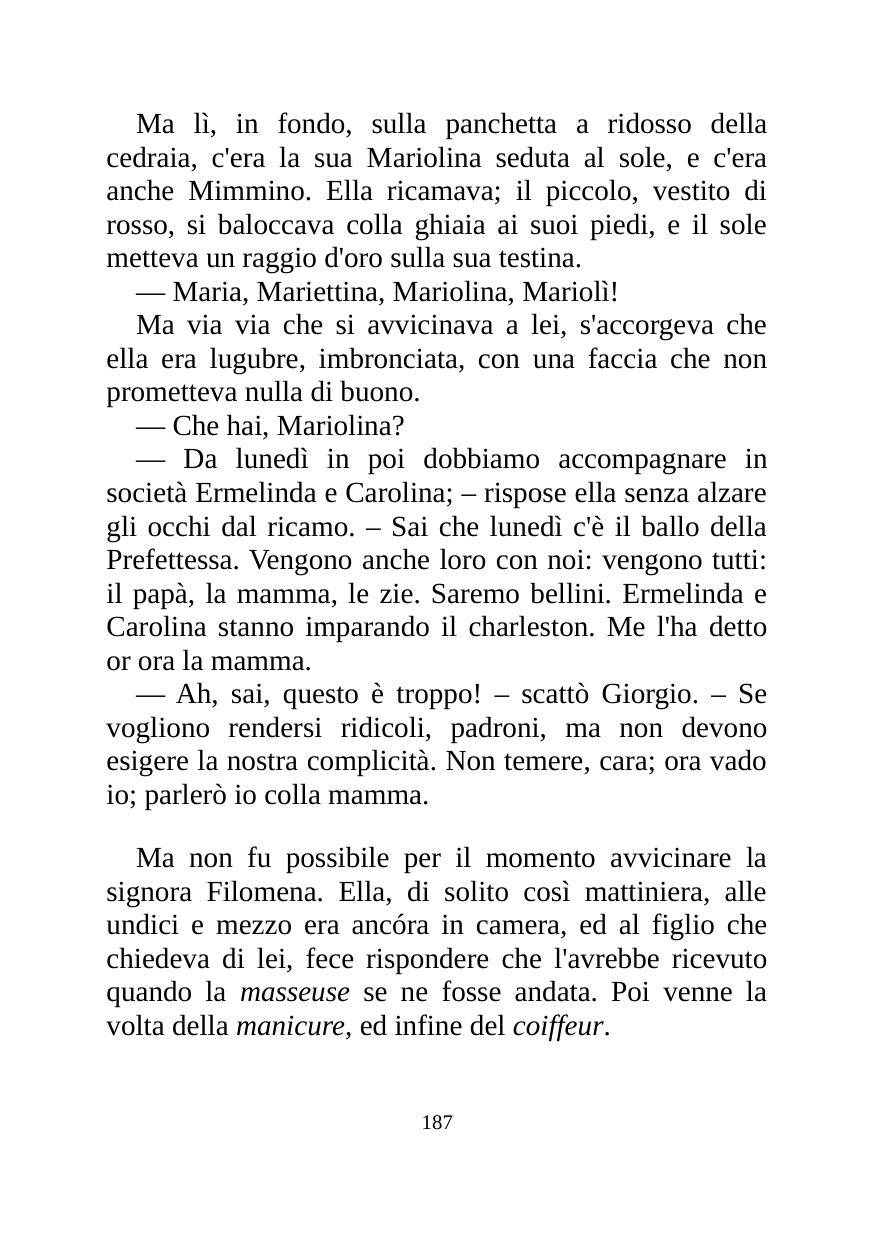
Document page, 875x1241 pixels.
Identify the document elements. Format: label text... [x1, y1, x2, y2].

text — Maria, Mariettina, Mariolina, Mariolì! [106, 274, 768, 307]
text — Ah, sai, questo è troppo! – scattò Giorgio. – Se vogliono rendersi ridicoli, padroni, ma non devono esigere la nostra complicità. Non temere, cara; ora vado io; parlerò io colla mamma. [106, 676, 768, 811]
text Ma lì, in fondo, sulla panchetta a ridosso della cedraia, c'era la sua Mariolina seduta al sole, e c'era anche Mimmino. Ella ricamava; il piccolo, vestito di rosso, si baloccava colla ghiaia ai suoi piedi, e il sole metteva un raggio d'oro sulla sua testina. [106, 106, 768, 274]
text — Che hai, Mariolina? [106, 408, 768, 442]
text — Da lunedì in poi dobbiamo accompagnare in società Ermelinda e Carolina; – rispose ella senza alzare gli occhi dal ricamo. – Sai che lunedì c'è il ballo della Prefettessa. Vengono anche loro con noi: vengono tutti: il papà, la mamma, le zie. Saremo bellini. Ermelinda e Carolina stanno imparando il charleston. Me l'ha detto or ora la mamma. [106, 442, 768, 676]
text Ma non fu possibile per il momento avvicinare la signora Filomena. Ella, di solito così mattiniera, alle undici e mezzo era ancóra in camera, ed al figlio che chiedeva di lei, fece rispondere che l'avrebbe ricevuto quando la masseuse se ne fosse andata. Poi venne la volta della manicure, ed infine del coiffeur. [106, 840, 768, 1041]
text Ma via via che si avvicinava a lei, s'accorgeva che ella era lugubre, imbronciata, con una faccia che non prometteva nulla di buono. [106, 307, 768, 408]
